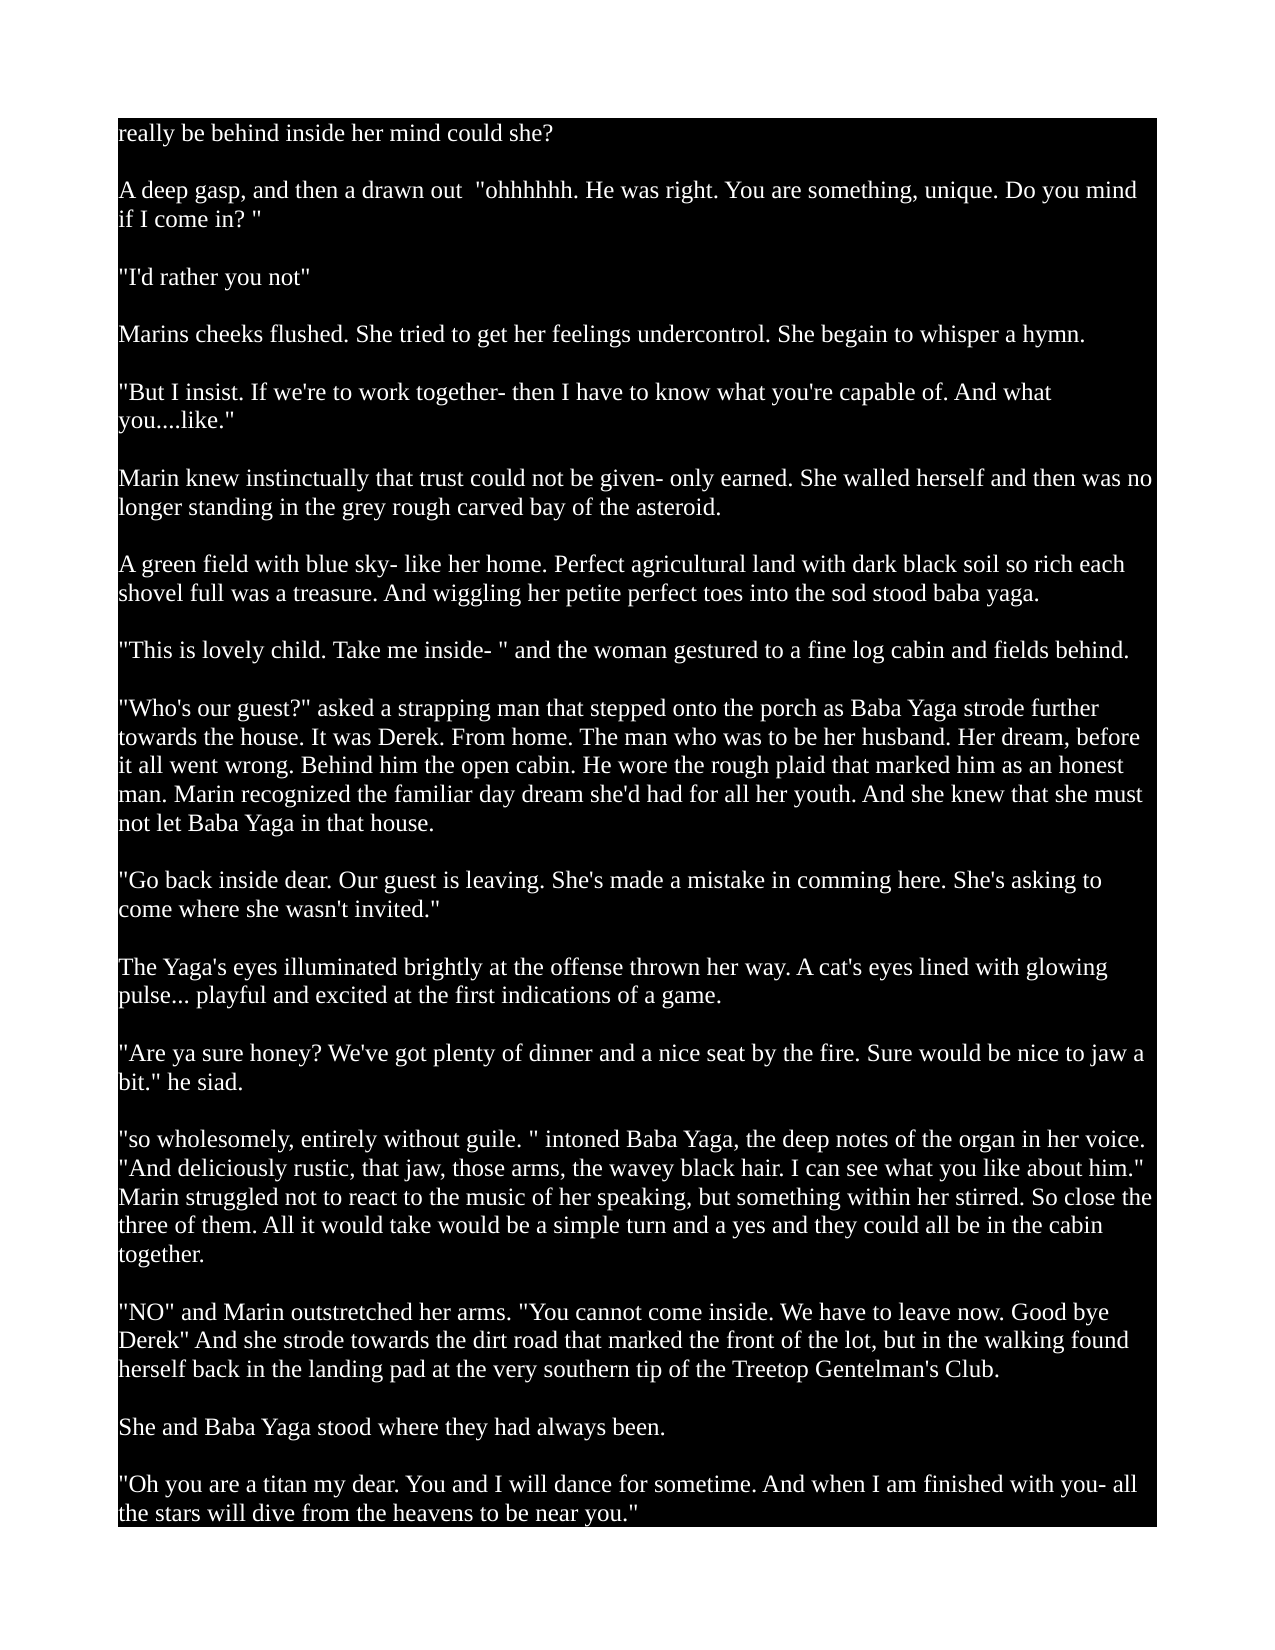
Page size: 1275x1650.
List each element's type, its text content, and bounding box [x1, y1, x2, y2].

text Marins cheeks flushed. She tried to get her feelings undercontrol. She begain to whisper a hymn. "But I insist. If we're to work together- then I have to know what you're capable of. And what you....like." [118, 319, 1157, 434]
text "Are ya sure honey? We've got plenty of dinner and a nice seat by the fire. Sure would be nice to jaw a bit." he siad. [118, 1038, 1157, 1096]
text "Go back inside dear. Our guest is leaving. She's made a mistake in comming here. She's asking to come where she wasn't invited." [118, 866, 1157, 923]
text The Yaga's eyes illuminated brightly at the offense thrown her way. A cat's eyes lined with glowing pulse... playful and excited at the first indications of a game. [118, 952, 1157, 1009]
text "Who's our guest?" asked a strapping man that stepped onto the porch as Baba Yaga strode further towards the house. It was Derek. From home. The man who was to be her husband. Her dream, before it all went wrong. Behind him the open cabin. He wore the rough plaid that marked him as an honest man. Marin recognized the familiar day dream she'd had for all her youth. And she knew that she must not let Baba Yaga in that house. [118, 693, 1157, 837]
text "Oh you are a titan my dear. You and I will dance for sometime. And when I am finished with you- all the stars will dive from the heavens to be near you." [118, 1469, 1157, 1527]
text "NO" and Marin outstretched her arms. "You cannot come inside. We have to leave now. Good bye Derek" And she strode towards the dirt road that marked the front of the lot, but in the walking found herself back in the landing pad at the very southern tip of the Treetop Gentelman's Club. [118, 1297, 1157, 1383]
text really be behind inside her mind could she? [118, 118, 1157, 147]
text "so wholesomely, entirely without guile. " intoned Baba Yaga, the deep notes of the organ in her voice. "And deliciously rustic, that jaw, those arms, the wavey black hair. I can see what you like about him." Marin struggled not to react to the music of her speaking, but something within her stirred. So close the three of them. All it would take would be a simple turn and a yes and they could all be in the cabin together. [118, 1124, 1157, 1268]
text She and Baba Yaga stood where they had always been. [118, 1412, 1157, 1441]
text Marin knew instinctually that trust could not be given- only earned. She walled herself and then was no longer standing in the grey rough carved bay of the asteroid. [118, 463, 1157, 521]
text A deep gasp, and then a drawn out "ohhhhhh. He was right. You are something, unique. Do you mind if I come in? " "I'd rather you not" [118, 176, 1157, 291]
text "This is lovely child. Take me inside- " and the woman gestured to a fine log cabin and fields behind. [118, 636, 1157, 664]
text A green field with blue sky- like her home. Perfect agricultural land with dark black soil so rich each shovel full was a treasure. And wiggling her petite perfect toes into the sod stood baba yaga. [118, 549, 1157, 607]
